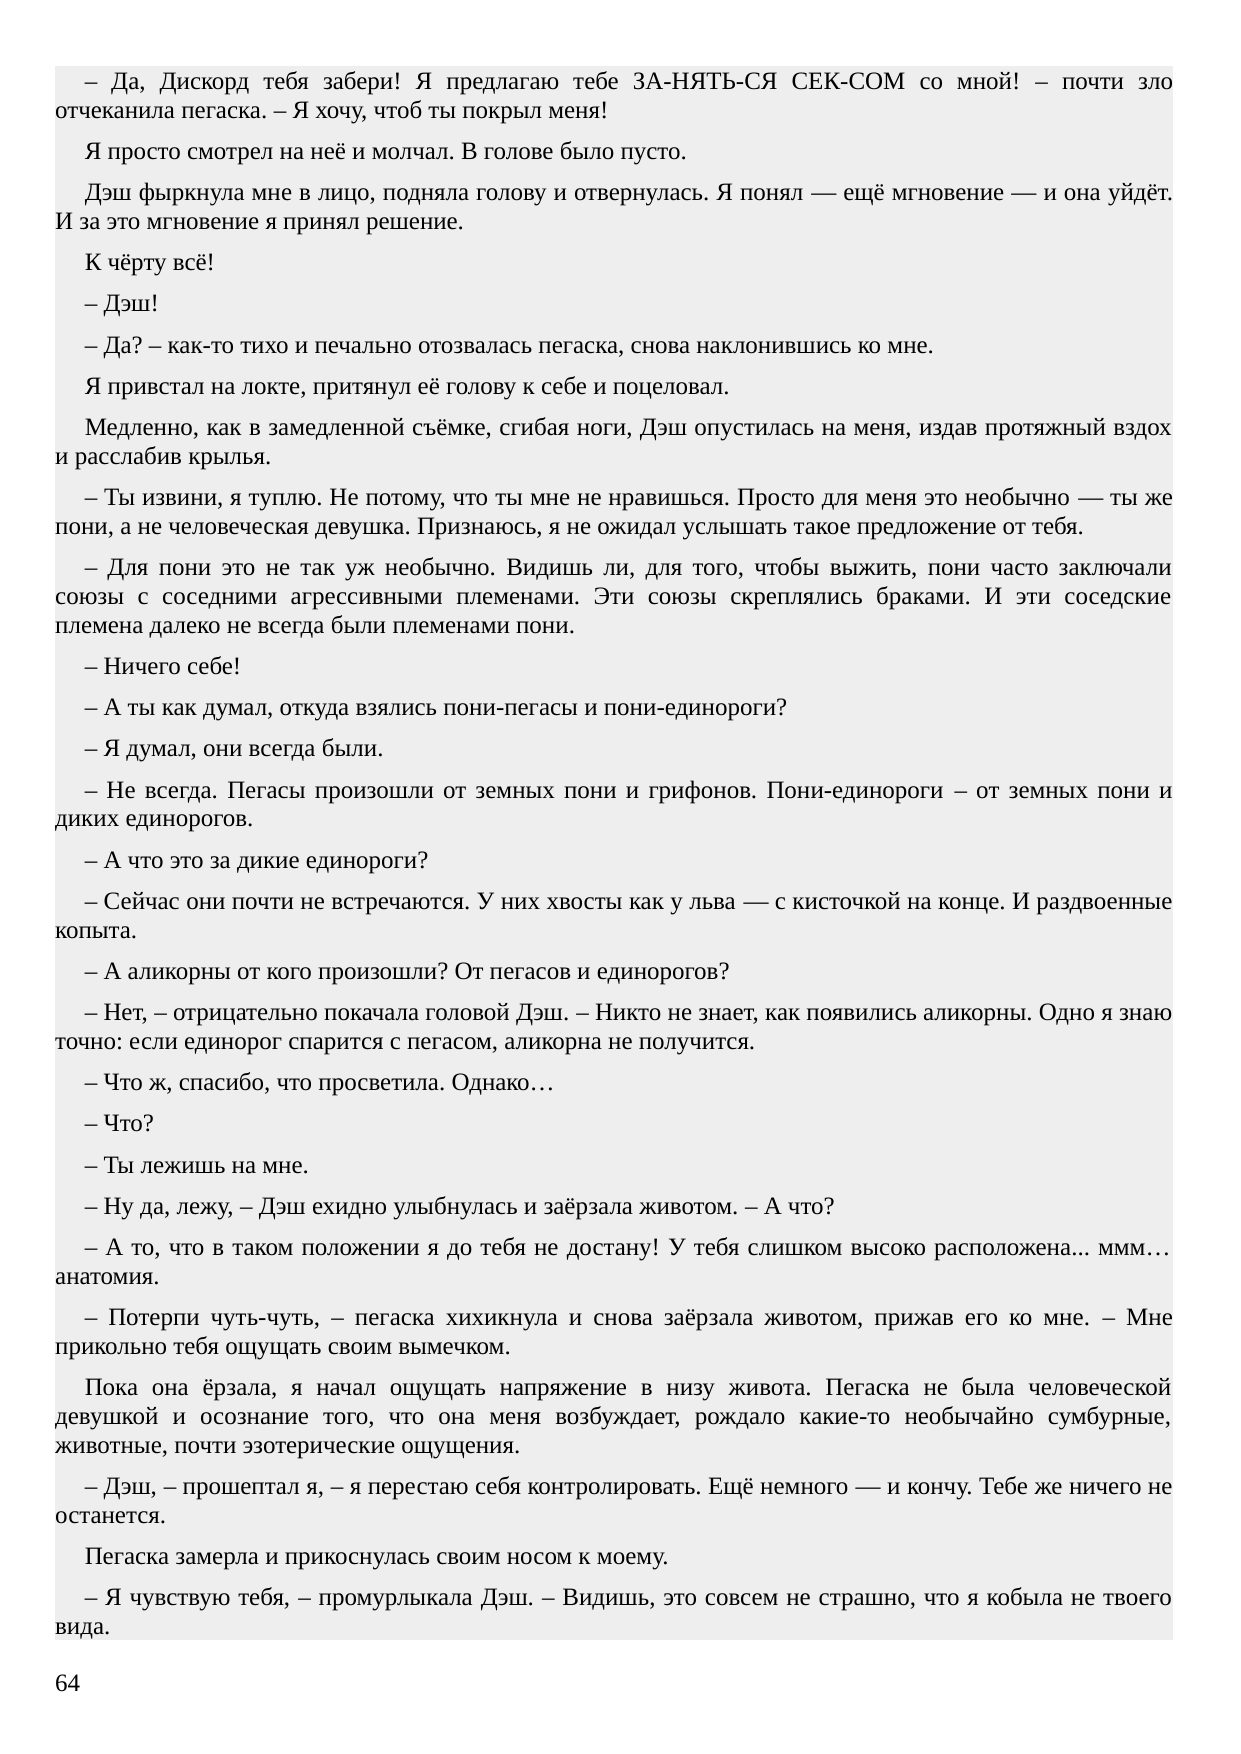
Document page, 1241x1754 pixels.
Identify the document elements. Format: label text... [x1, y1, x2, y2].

text – Потерпи чуть-чуть, – пегаска хихикнула и снова заёрзала животом, прижав его ко мне. – Мне прикольно тебя ощущать своим вымечком. [55, 1302, 1173, 1360]
text – А что это за дикие единороги? [55, 845, 1173, 873]
text – Я думал, они всегда были. [55, 733, 1173, 762]
text – А ты как думал, откуда взялись пони-пегасы и пони-единороги? [55, 692, 1173, 721]
text – Для пони это не так уж необычно. Видишь ли, для того, чтобы выжить, пони часто заключали союзы с соседними агрессивными племенами. Эти союзы скреплялись браками. И эти соседские племена далеко не всегда были племенами пони. [55, 552, 1173, 638]
text Пегаска замерла и прикоснулась своим носом к моему. [55, 1541, 1173, 1570]
text – А то, что в таком положении я до тебя не достану! У тебя слишком высоко расположена... ммм… анатомия. [55, 1232, 1173, 1290]
text Пока она ёрзала, я начал ощущать напряжение в низу живота. Пегаска не была человеческой девушкой и осознание того, что она меня возбуждает, рождало какие-то необычайно сумбурные, животные, почти эзотерические ощущения. [55, 1372, 1173, 1458]
text – Да, Дискорд тебя забери! Я предлагаю тебе ЗА-НЯТЬ-СЯ СЕК-СОМ со мной! – почти зло отчеканила пегаска. – Я хочу, чтоб ты покрыл меня! [55, 66, 1173, 123]
text – Дэш! [55, 288, 1173, 317]
text – А аликорны от кого произошли? От пегасов и единорогов? [55, 956, 1173, 985]
text К чёрту всё! [55, 247, 1173, 276]
text – Дэш, – прошептал я, – я перестаю себя контролировать. Ещё немного — и кончу. Тебе же ничего не останется. [55, 1471, 1173, 1528]
text Медленно, как в замедленной съёмке, сгибая ноги, Дэш опустилась на меня, издав протяжный вздох и расслабив крылья. [55, 412, 1173, 470]
text – Что ж, спасибо, что просветила. Однако… [55, 1067, 1173, 1096]
text – Ну да, лежу, – Дэш ехидно улыбнулась и заёрзала животом. – А что? [55, 1191, 1173, 1220]
text – Ты извини, я туплю. Не потому, что ты мне не нравишься. Просто для меня это необычно — ты же пони, а не человеческая девушка. Признаюсь, я не ожидал услышать такое предложение от тебя. [55, 482, 1173, 540]
text Дэш фыркнула мне в лицо, подняла голову и отвернулась. Я понял — ещё мгновение — и она уйдёт. И за это мгновение я принял решение. [55, 177, 1173, 235]
text – Ничего себе! [55, 651, 1173, 680]
text – Я чувствую тебя, – промурлыкала Дэш. – Видишь, это совсем не страшно, что я кобыла не твоего вида. [55, 1582, 1173, 1640]
text – Да? – как-то тихо и печально отозвалась пегаска, снова наклонившись ко мне. [55, 330, 1173, 358]
text – Ты лежишь на мне. [55, 1150, 1173, 1178]
text – Не всегда. Пегасы произошли от земных пони и грифонов. Пони-единороги – от земных пони и диких единорогов. [55, 775, 1173, 832]
text – Что? [55, 1108, 1173, 1137]
text – Сейчас они почти не встречаются. У них хвосты как у льва — с кисточкой на конце. И раздвоенные копыта. [55, 886, 1173, 943]
text Я привстал на локте, притянул её голову к себе и поцеловал. [55, 371, 1173, 400]
text – Нет, – отрицательно покачала головой Дэш. – Никто не знает, как появились аликорны. Одно я знаю точно: если единорог спарится с пегасом, аликорна не получится. [55, 997, 1173, 1055]
text Я просто смотрел на неё и молчал. В голове было пусто. [55, 136, 1173, 165]
